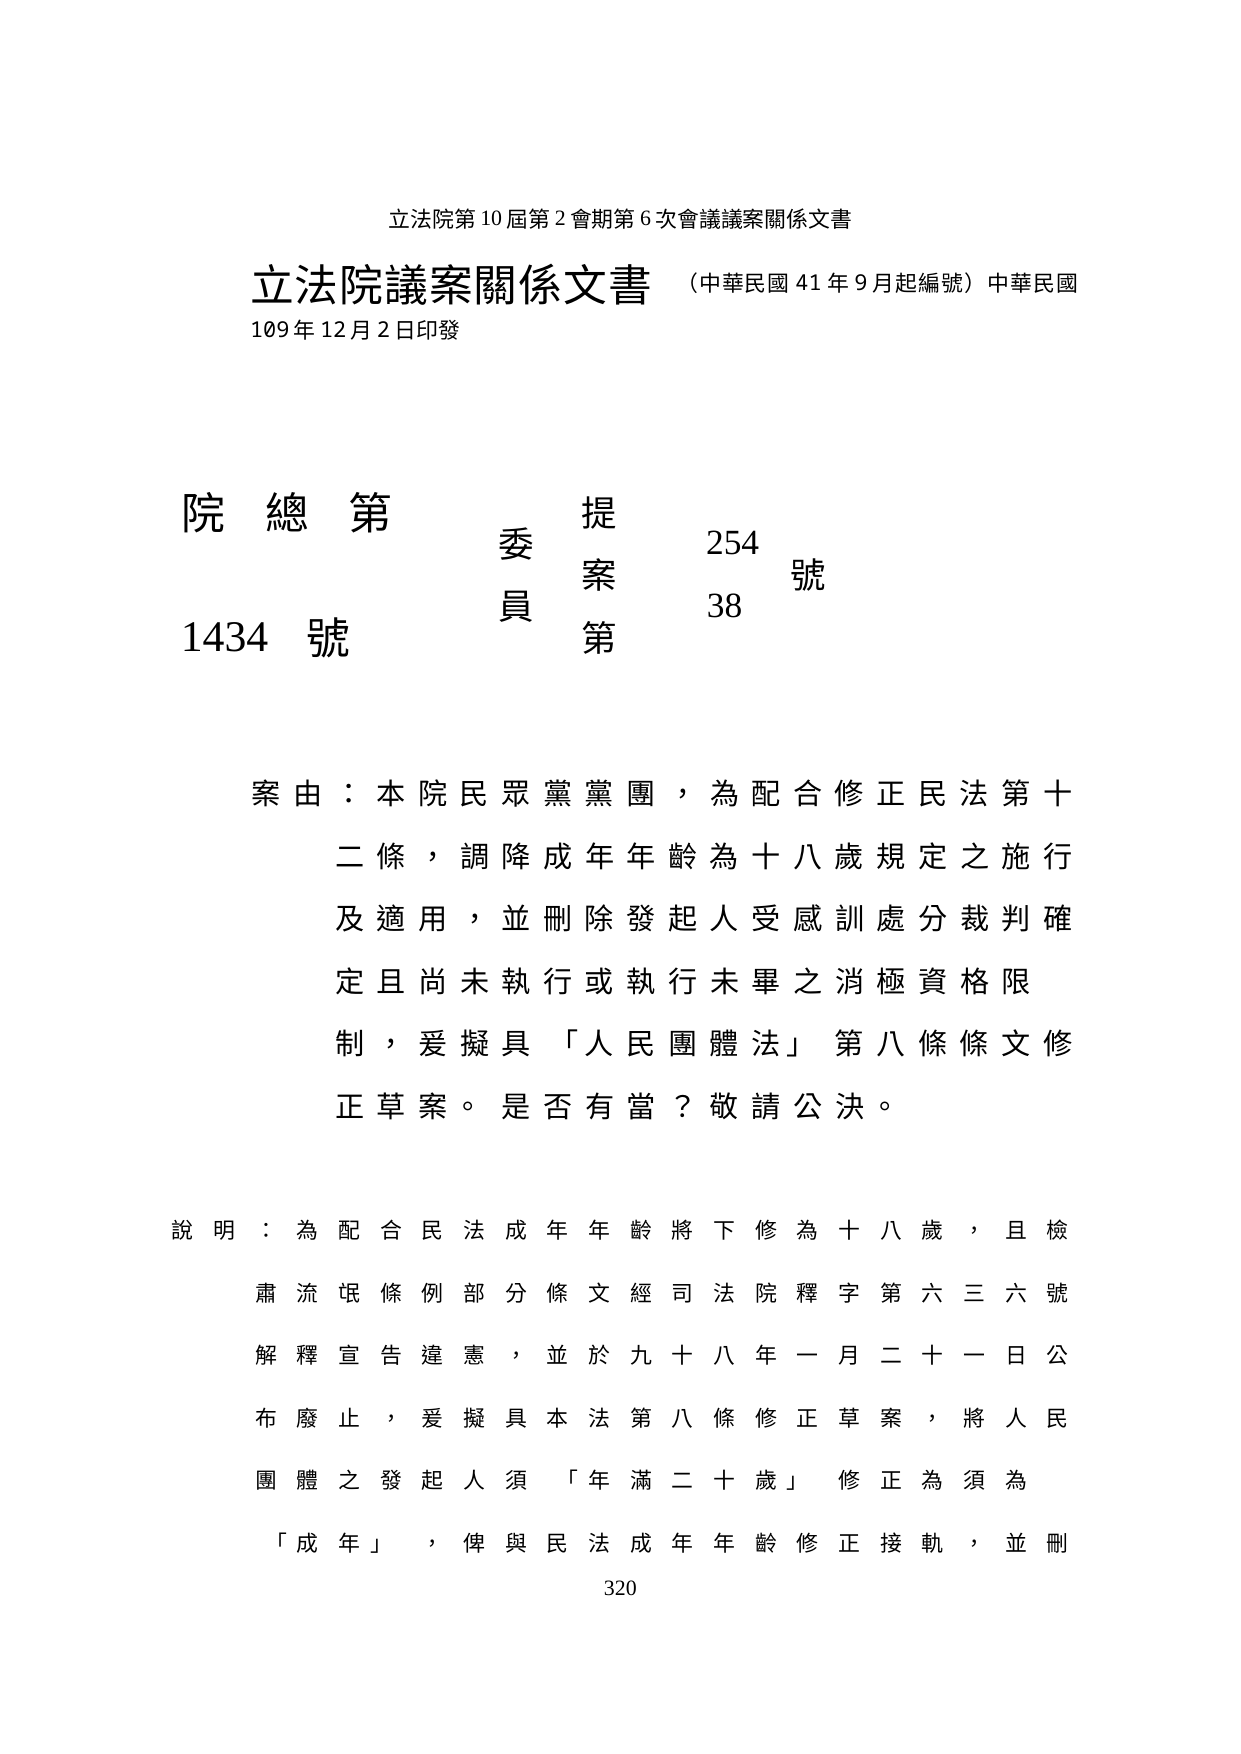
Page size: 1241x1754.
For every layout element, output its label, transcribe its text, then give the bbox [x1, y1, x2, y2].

text 立法院議案關係文書 （中華民國41年9月起編號）中華民國109年12月2日印發 [250, 250, 1078, 345]
table_header 委員 [441, 438, 556, 688]
table_header 25438 [661, 438, 773, 688]
table_header 院總第1434號 [162, 438, 441, 688]
table_header 號 [773, 438, 810, 688]
table_header 提案第 [556, 438, 661, 688]
text 說明：為配合民法成年年齡將下修為十八歲，且檢肅流氓條例部分條文經司法院釋字第六三六號解釋宣告違憲，並於九十八年一月二十一日公布廢止，爰擬具本法第八條修正草案，將人民團體之發起人須「年滿二十歲」修正為須為「成年」，俾與民法成年年齡修正接軌，並刪 [162, 1188, 1078, 1563]
table_header [810, 438, 815, 565]
table_header [810, 573, 815, 688]
text 案由：本院民眾黨黨團，為配合修正民法第十二條，調降成年年齡為十八歲規定之施行及適用，並刪除發起人受感訓處分裁判確定且尚未執行或執行未畢之消極資格限制，爰擬具「人民團體法」第八條條文修正草案。是否有當？敬請公決。 [217, 750, 1078, 1125]
table_header [815, 438, 829, 688]
